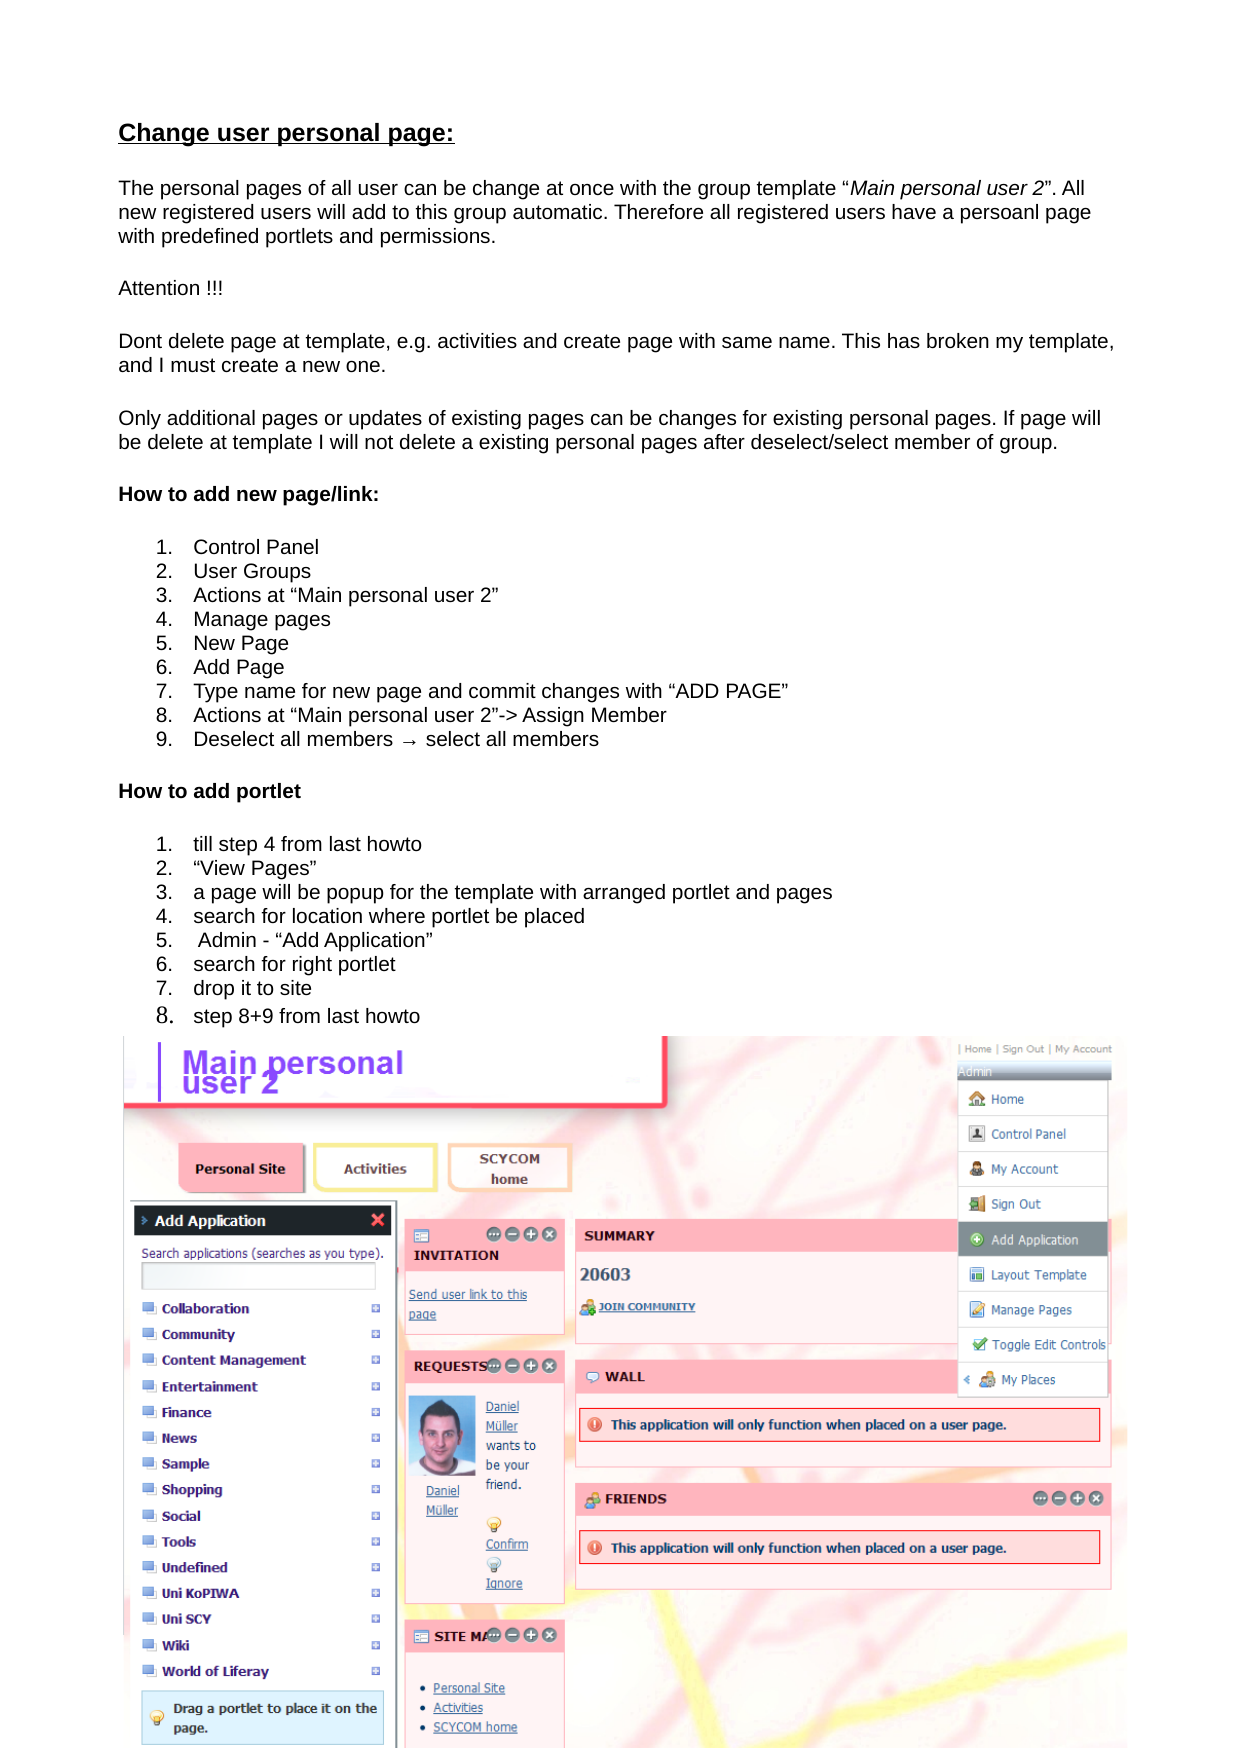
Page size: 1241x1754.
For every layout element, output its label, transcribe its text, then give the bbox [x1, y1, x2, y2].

list Admin - “Add Application” [156, 928, 1122, 952]
text How to add new page/link: [118, 482, 1122, 506]
list “View Pages” [156, 856, 1122, 880]
text The personal pages of all user can be change at once with the group template “Main personal user 2”. All new registered users will add to this group automatic. Therefore all registered users have a persoanl page with predefined portlets and permissions. [118, 176, 1122, 247]
list Type name for new page and commit changes with “ADD PAGE” [156, 679, 1122, 703]
list till step 4 from last howto [156, 832, 1122, 856]
picture [123, 1036, 1128, 1748]
list Deselect all members → select all members [156, 727, 1122, 751]
list step 8+9 from last howto [156, 1000, 1122, 1028]
list Manage pages [156, 607, 1122, 631]
list search for right portlet [156, 952, 1122, 976]
list search for location where portlet be placed [156, 904, 1122, 928]
text Dont delete page at template, e.g. activities and create page with same name. This has broken my template, and I must create a new one. [118, 329, 1122, 377]
text Attention !!! [118, 276, 1122, 300]
list Actions at “Main personal user 2”-> Assign Member [156, 703, 1122, 727]
list Control Panel [156, 535, 1122, 559]
list drop it to site [156, 976, 1122, 1000]
list Actions at “Main personal user 2” [156, 583, 1122, 607]
list User Groups [156, 559, 1122, 583]
text Only additional pages or updates of existing pages can be changes for existing personal pages. If page will be delete at template I will not delete a existing personal pages after deselect/select member of group. [118, 406, 1122, 453]
text How to add portlet [118, 779, 1122, 803]
text Change user personal page: [118, 118, 1122, 147]
list Add Page [156, 655, 1122, 679]
list a page will be popup for the template with arranged portlet and pages [156, 880, 1122, 904]
list New Page [156, 631, 1122, 655]
